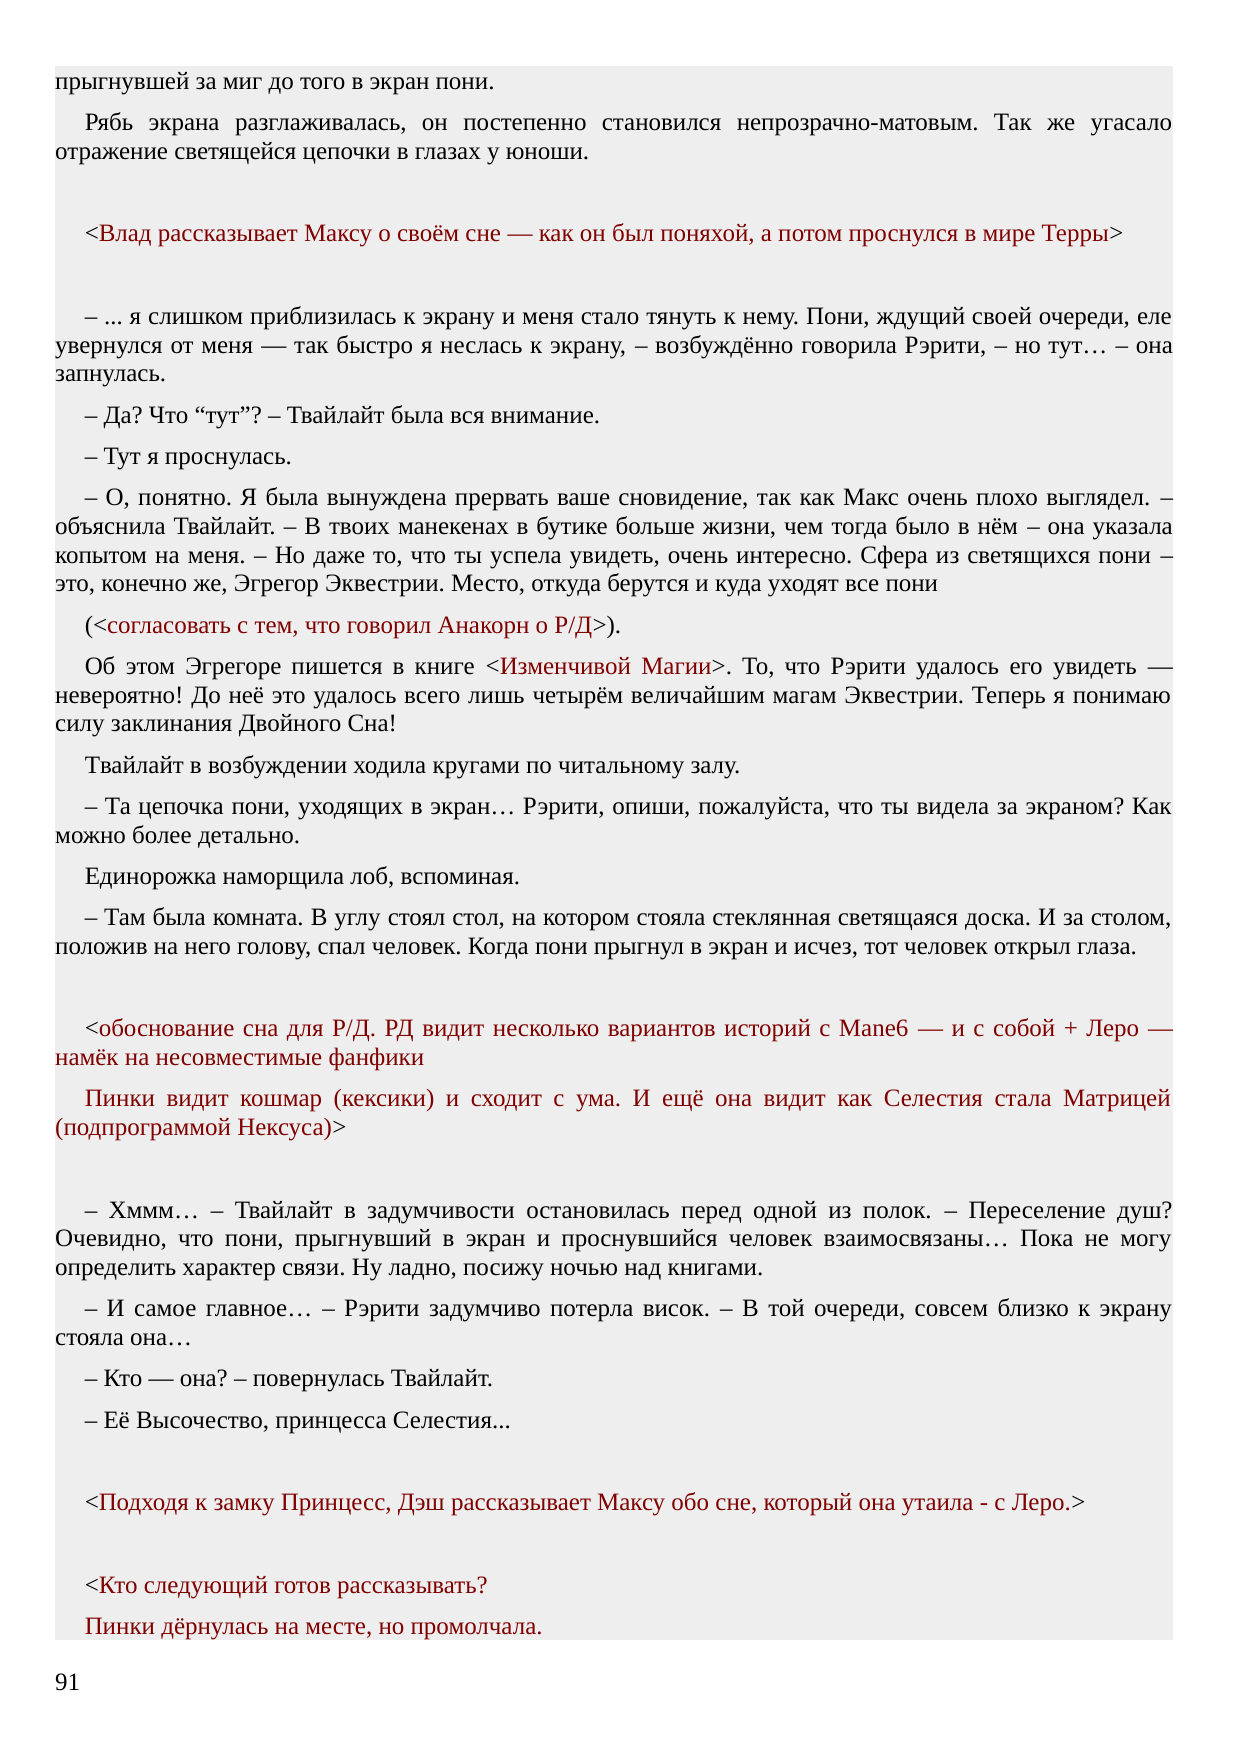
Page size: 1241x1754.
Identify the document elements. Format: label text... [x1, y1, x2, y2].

text Пинки дёрнулась на месте, но промолчала. [55, 1611, 1173, 1640]
text (<согласовать с тем, что говорил Анакорн о Р/Д>). [55, 610, 1173, 638]
text Единорожка наморщила лоб, вспоминая. [55, 861, 1173, 890]
text – Кто — она? – повернулась Твайлайт. [55, 1363, 1173, 1392]
text <обоснование сна для Р/Д. РД видит несколько вариантов историй с Mane6 — и с собой + Леро — намёк на несовместимые фанфики [55, 1013, 1173, 1071]
text прыгнувшей за миг до того в экран пони. [55, 66, 1173, 95]
text – Её Высочество, принцесса Селестия... [55, 1405, 1173, 1433]
text Твайлайт в возбуждении ходила кругами по читальному залу. [55, 750, 1173, 778]
text <Влад рассказывает Максу о своём сне — как он был поняхой, а потом проснулся в мире Терры> [55, 218, 1173, 247]
text Рябь экрана разглаживалась, он постепенно становился непрозрачно-матовым. Так же угасало отражение светящейся цепочки в глазах у юноши. [55, 107, 1173, 165]
text – ... я слишком приблизилась к экрану и меня стало тянуть к нему. Пони, ждущий своей очереди, еле увернулся от меня — так быстро я неслась к экрану, – возбуждённо говорила Рэрити, – но тут… – она запнулась. [55, 301, 1173, 387]
text <Кто следующий готов рассказывать? [55, 1570, 1173, 1598]
text – И самое главное… – Рэрити задумчиво потерла висок. – В той очереди, совсем близко к экрану стояла она… [55, 1293, 1173, 1351]
text <Подходя к замку Принцесс, Дэш рассказывает Максу обо сне, который она утаила - с Леро.> [55, 1487, 1173, 1516]
text Пинки видит кошмар (кексики) и сходит с ума. И ещё она видит как Селестия стала Матрицей (подпрограммой Нексуса)> [55, 1083, 1173, 1141]
text – Тут я проснулась. [55, 441, 1173, 470]
text – Там была комната. В углу стоял стол, на котором стояла стеклянная светящаяся доска. И за столом, положив на него голову, спал человек. Когда пони прыгнул в экран и исчез, тот человек открыл глаза. [55, 902, 1173, 960]
text Об этом Эгрегоре пишется в книге <Изменчивой Магии>. То, что Рэрити удалось его увидеть — невероятно! До неё это удалось всего лишь четырём величайшим магам Эквестрии. Теперь я понимаю силу заклинания Двойного Сна! [55, 651, 1173, 737]
text – О, понятно. Я была вынуждена прервать ваше сновидение, так как Макс очень плохо выглядел. – объяснила Твайлайт. – В твоих манекенах в бутике больше жизни, чем тогда было в нём – она указала копытом на меня. – Но даже то, что ты успела увидеть, очень интересно. Сфера из светящихся пони – это, конечно же, Эгрегор Эквестрии. Место, откуда берутся и куда уходят все пони [55, 482, 1173, 597]
text – Хммм… – Твайлайт в задумчивости остановилась перед одной из полок. – Переселение душ? Очевидно, что пони, прыгнувший в экран и проснувшийся человек взаимосвязаны… Пока не могу определить характер связи. Ну ладно, посижу ночью над книгами. [55, 1195, 1173, 1281]
text – Та цепочка пони, уходящих в экран… Рэрити, опиши, пожалуйста, что ты видела за экраном? Как можно более детально. [55, 791, 1173, 848]
text – Да? Что “тут”? – Твайлайт была вся внимание. [55, 400, 1173, 428]
